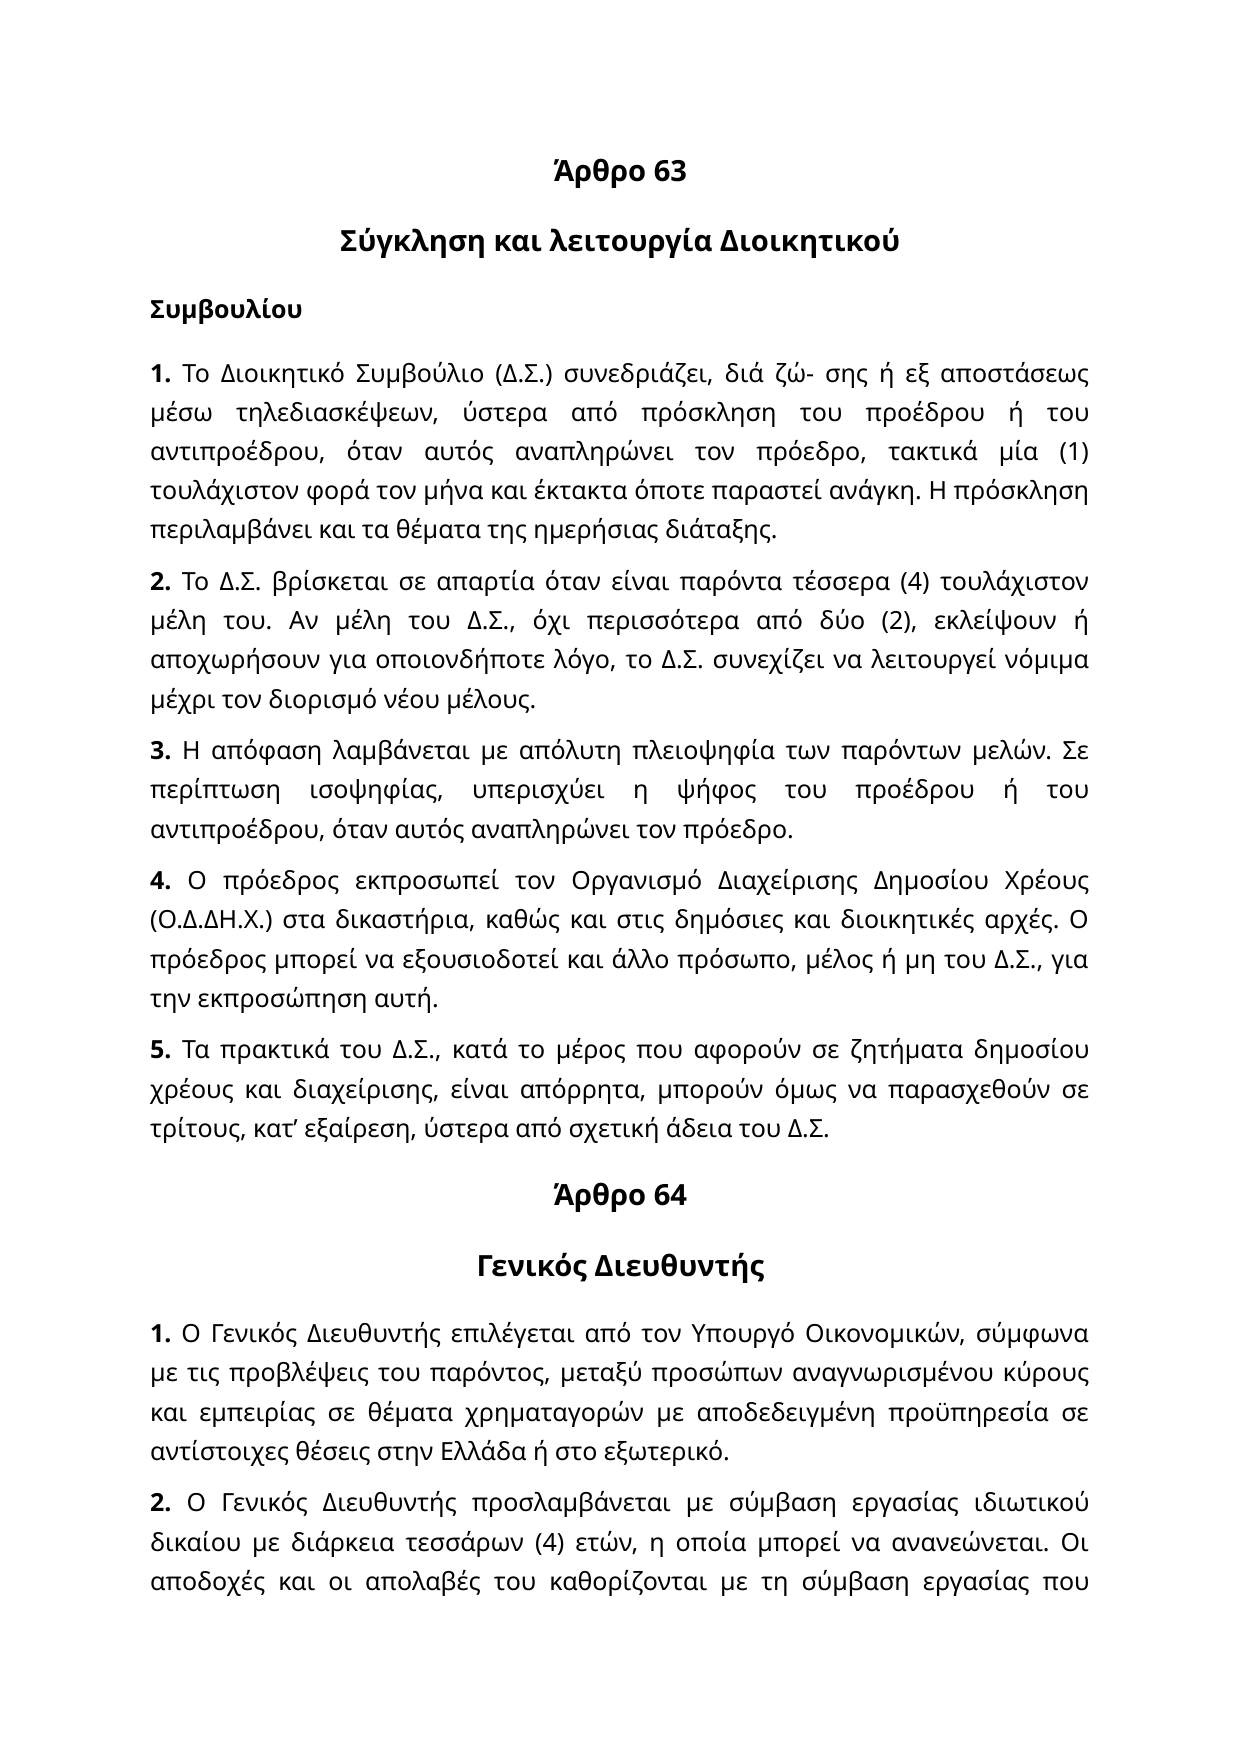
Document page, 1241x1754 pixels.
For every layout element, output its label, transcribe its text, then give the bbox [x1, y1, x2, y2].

text 3. Η απόφαση λαμβάνεται με απόλυτη πλειοψηφία των παρόντων μελών. Σε περίπτωση ισοψηφίας, υπερισχύει η ψήφος του προέδρου ή του αντιπροέδρου, όταν αυτός αναπληρώνει τον πρόεδρο. [150, 733, 1090, 845]
subtitle Άρθρο 64 [150, 1174, 1090, 1214]
subtitle Σύγκληση και λειτουργία Διοικητικού [150, 221, 1090, 260]
text 2. Το Δ.Σ. βρίσκεται σε απαρτία όταν είναι παρόντα τέσσερα (4) τουλάχιστον μέλη του. Αν μέλη του Δ.Σ., όχι περισσότερα από δύο (2), εκλείψουν ή αποχωρήσουν για οποιονδήποτε λόγο, το Δ.Σ. συνεχίζει να λειτουργεί νόμιμα μέχρι τον διορισμό νέου μέλους. [150, 564, 1090, 715]
text 2. Ο Γενικός Διευθυντής προσλαμβάνεται με σύμβαση εργασίας ιδιωτικού δικαίου με διάρκεια τεσσάρων (4) ετών, η οποία μπορεί να ανανεώνεται. Οι αποδοχές και οι απολαβές του καθορίζονται με τη σύμβαση εργασίας που [150, 1485, 1090, 1597]
text 5. Τα πρακτικά του Δ.Σ., κατά το μέρος που αφορούν σε ζητήματα δημοσίου χρέους και διαχείρισης, είναι απόρρητα, μπορούν όμως να παρασχεθούν σε τρίτους, κατ’ εξαίρεση, ύστερα από σχετική άδεια του Δ.Σ. [150, 1032, 1090, 1144]
text 1. Το Διοικητικό Συμβούλιο (Δ.Σ.) συνεδριάζει, διά ζώ- σης ή εξ αποστάσεως μέσω τηλεδιασκέψεων, ύστερα από πρόσκληση του προέδρου ή του αντιπροέδρου, όταν αυτός αναπληρώνει τον πρόεδρο, τακτικά μία (1) τουλάχιστον φορά τον μήνα και έκτακτα όποτε παραστεί ανάγκη. Η πρόσκληση περιλαμβάνει και τα θέματα της ημερήσιας διάταξης. [150, 355, 1090, 546]
text Συμβουλίου [150, 291, 1090, 325]
subtitle Άρθρο 63 [150, 150, 1090, 190]
subtitle Γενικός Διευθυντής [150, 1245, 1090, 1285]
text 1. Ο Γενικός Διευθυντής επιλέγεται από τον Υπουργό Οικονομικών, σύμφωνα με τις προβλέψεις του παρόντος, μεταξύ προσώπων αναγνωρισμένου κύρους και εμπειρίας σε θέματα χρηματαγορών με αποδεδειγμένη προϋπηρεσία σε αντίστοιχες θέσεις στην Ελλάδα ή στο εξωτερικό. [150, 1316, 1090, 1467]
text 4. Ο πρόεδρος εκπροσωπεί τον Οργανισμό Διαχείρισης Δημοσίου Χρέους (Ο.Δ.ΔΗ.Χ.) στα δικαστήρια, καθώς και στις δημόσιες και διοικητικές αρχές. Ο πρόεδρος μπορεί να εξουσιοδοτεί και άλλο πρόσωπο, μέλος ή μη του Δ.Σ., για την εκπροσώπηση αυτή. [150, 863, 1090, 1014]
